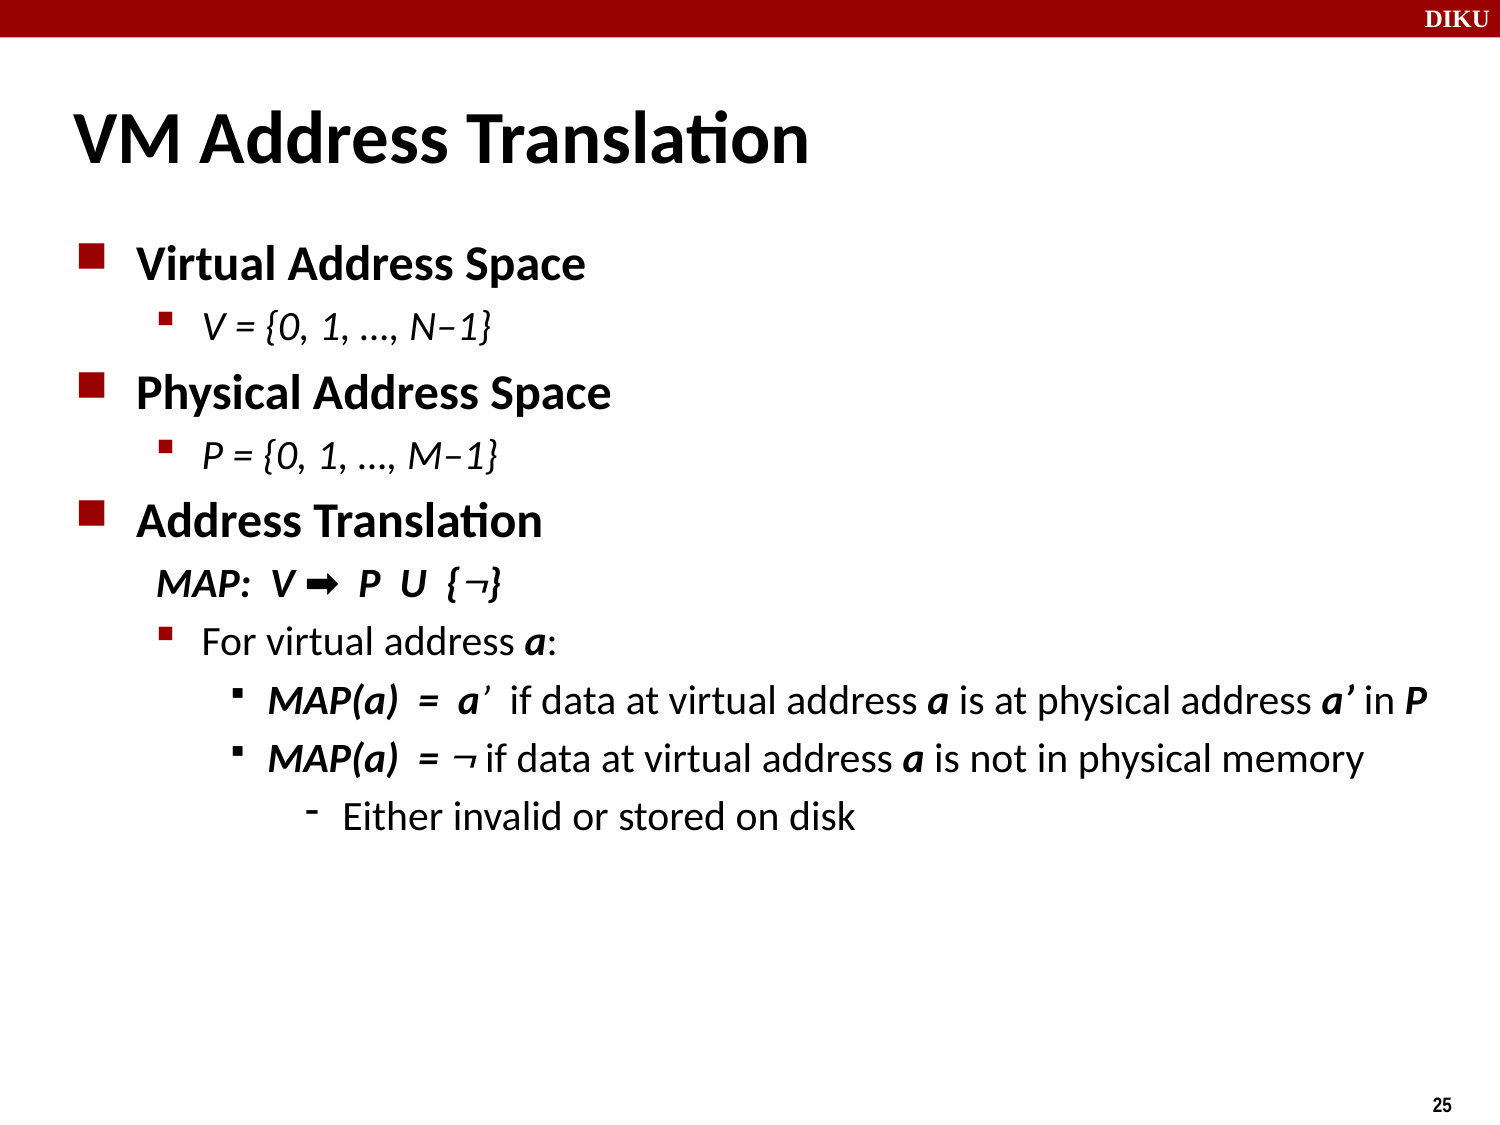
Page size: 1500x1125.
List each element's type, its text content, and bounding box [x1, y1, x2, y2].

text_box VM Address Translation [58, 71, 1304, 197]
text_box Virtual Address Space V = {0, 1, …, N–1} Physical Address Space P = {0, 1, …, M–1} Address Translation MAP: V ➡ P U {Ø} For virtual address a: MAP(a) = a’ if data at virtual address a is at physical address a’ in P MAP(a) = Ø if data at virtual address a is not in physical memory Either invalid or stored on disk [65, 223, 1450, 1039]
